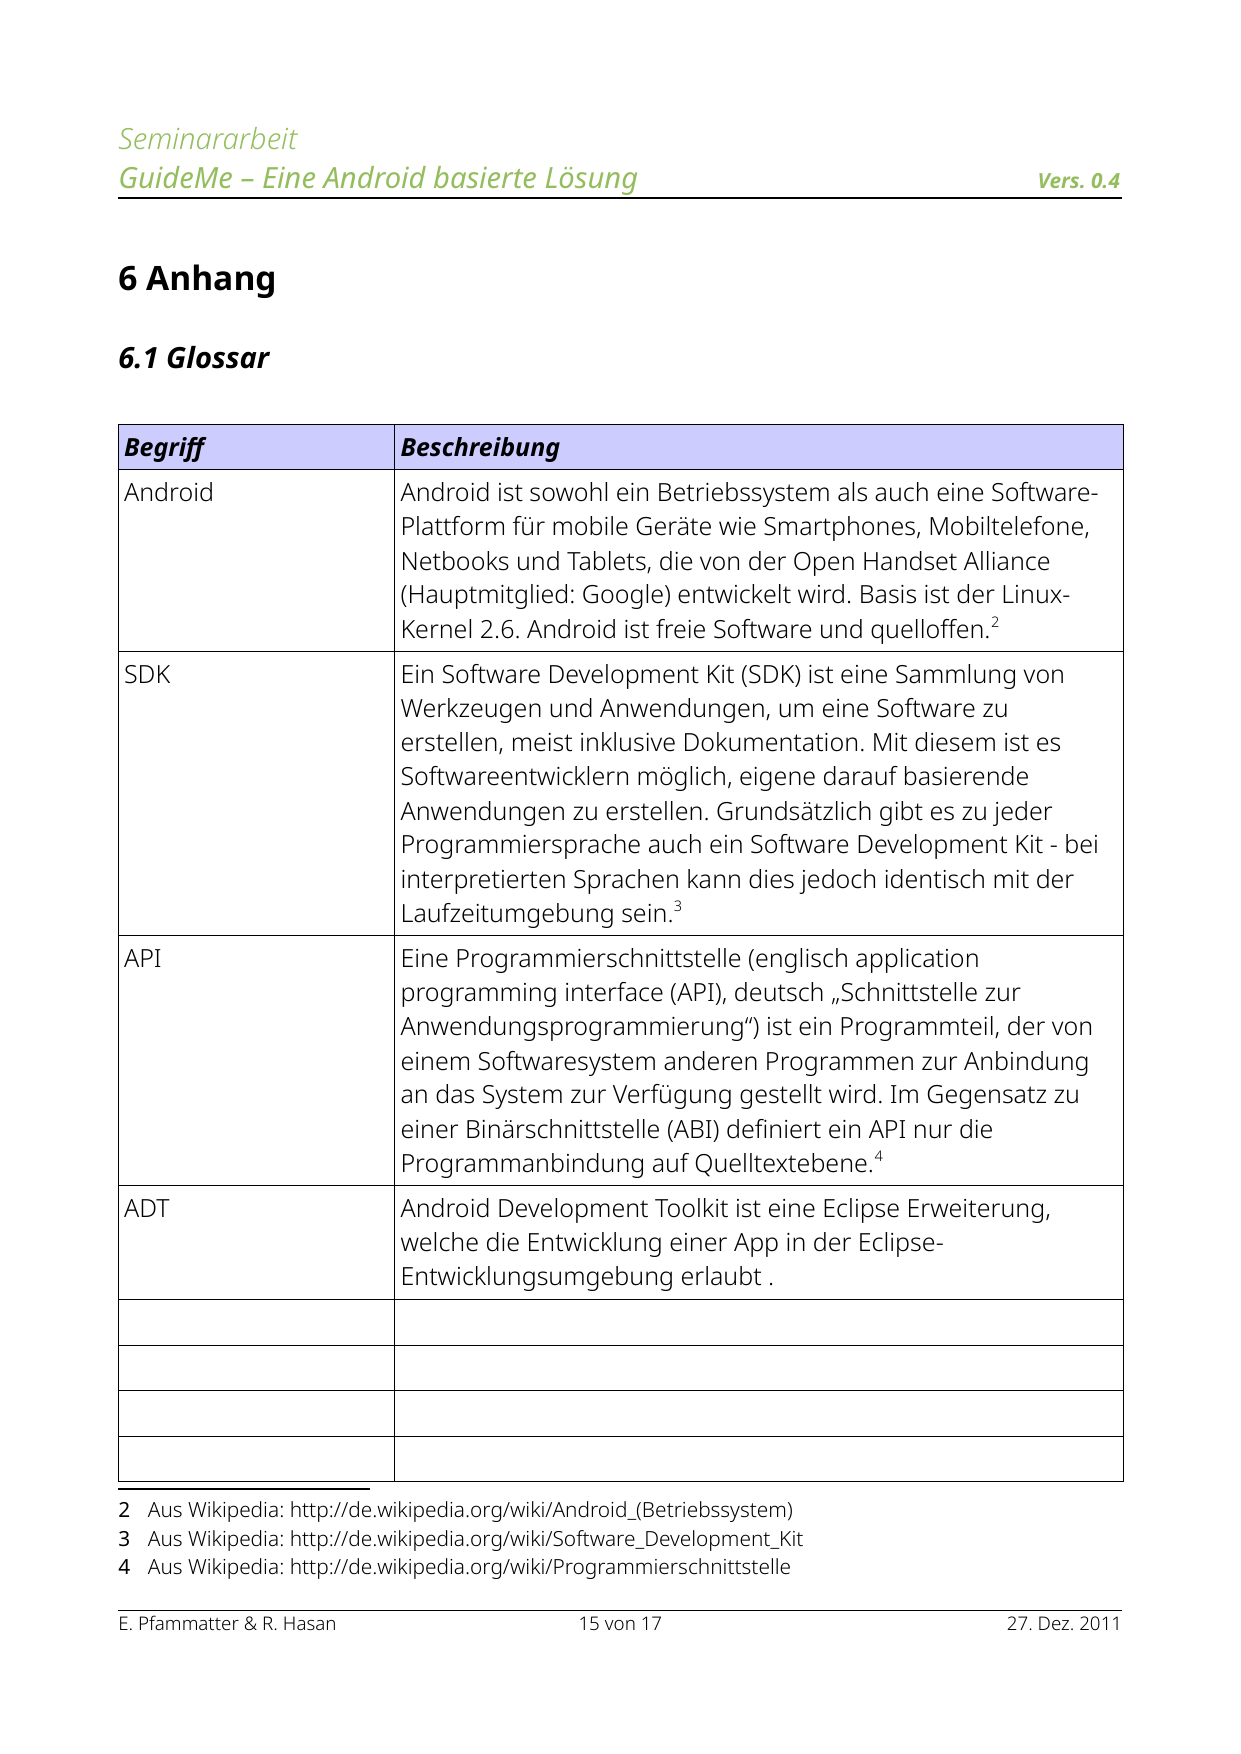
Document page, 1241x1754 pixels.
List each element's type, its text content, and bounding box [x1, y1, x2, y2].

table_cell Android ist sowohl ein Betriebssystem als auch eine Software-Plattform für mobile Geräte wie Smartphones, Mobiltelefone, Netbooks und Tablets, die von der Open Handset Alliance (Hauptmitglied: Google) entwickelt wird. Basis ist der Linux-Kernel 2.6. Android ist freie Software und quelloffen. [395, 470, 1123, 651]
table_cell [395, 1391, 1123, 1436]
table_cell [119, 1437, 394, 1481]
table_cell ADT [119, 1186, 394, 1299]
table_cell SDK [119, 652, 394, 935]
table_header Beschreibung [395, 425, 1123, 469]
table_cell [395, 1437, 1123, 1481]
subtitle 6.1 Glossar [118, 337, 1122, 377]
table_cell [395, 1346, 1123, 1390]
table_header Begriff [119, 425, 394, 469]
subtitle 6 Anhang [118, 254, 1122, 300]
table_cell Android Development Toolkit ist eine Eclipse Erweiterung, welche die Entwicklung einer App in der Eclipse-Entwicklungsumgebung erlaubt . [395, 1186, 1123, 1299]
table_cell [119, 1300, 394, 1344]
table_cell API [119, 936, 394, 1185]
table_cell [395, 1300, 1123, 1344]
table_cell Ein Software Development Kit (SDK) ist eine Sammlung von Werkzeugen und Anwendungen, um eine Software zu erstellen, meist inklusive Dokumentation. Mit diesem ist es Softwareentwicklern möglich, eigene darauf basierende Anwendungen zu erstellen. Grundsätzlich gibt es zu jeder Programmiersprache auch ein Software Development Kit - bei interpretierten Sprachen kann dies jedoch identisch mit der Laufzeitumgebung sein. [395, 652, 1123, 935]
table_cell Eine Programmierschnittstelle (englisch application programming interface (API), deutsch „Schnittstelle zur Anwendungsprogrammierung“) ist ein Programmteil, der von einem Softwaresystem anderen Programmen zur Anbindung an das System zur Verfügung gestellt wird. Im Gegensatz zu einer Binärschnittstelle (ABI) definiert ein API nur die Programmanbindung auf Quelltextebene. [395, 936, 1123, 1185]
table_cell [119, 1391, 394, 1436]
table_cell [119, 1346, 394, 1390]
table_cell Android [119, 470, 394, 651]
